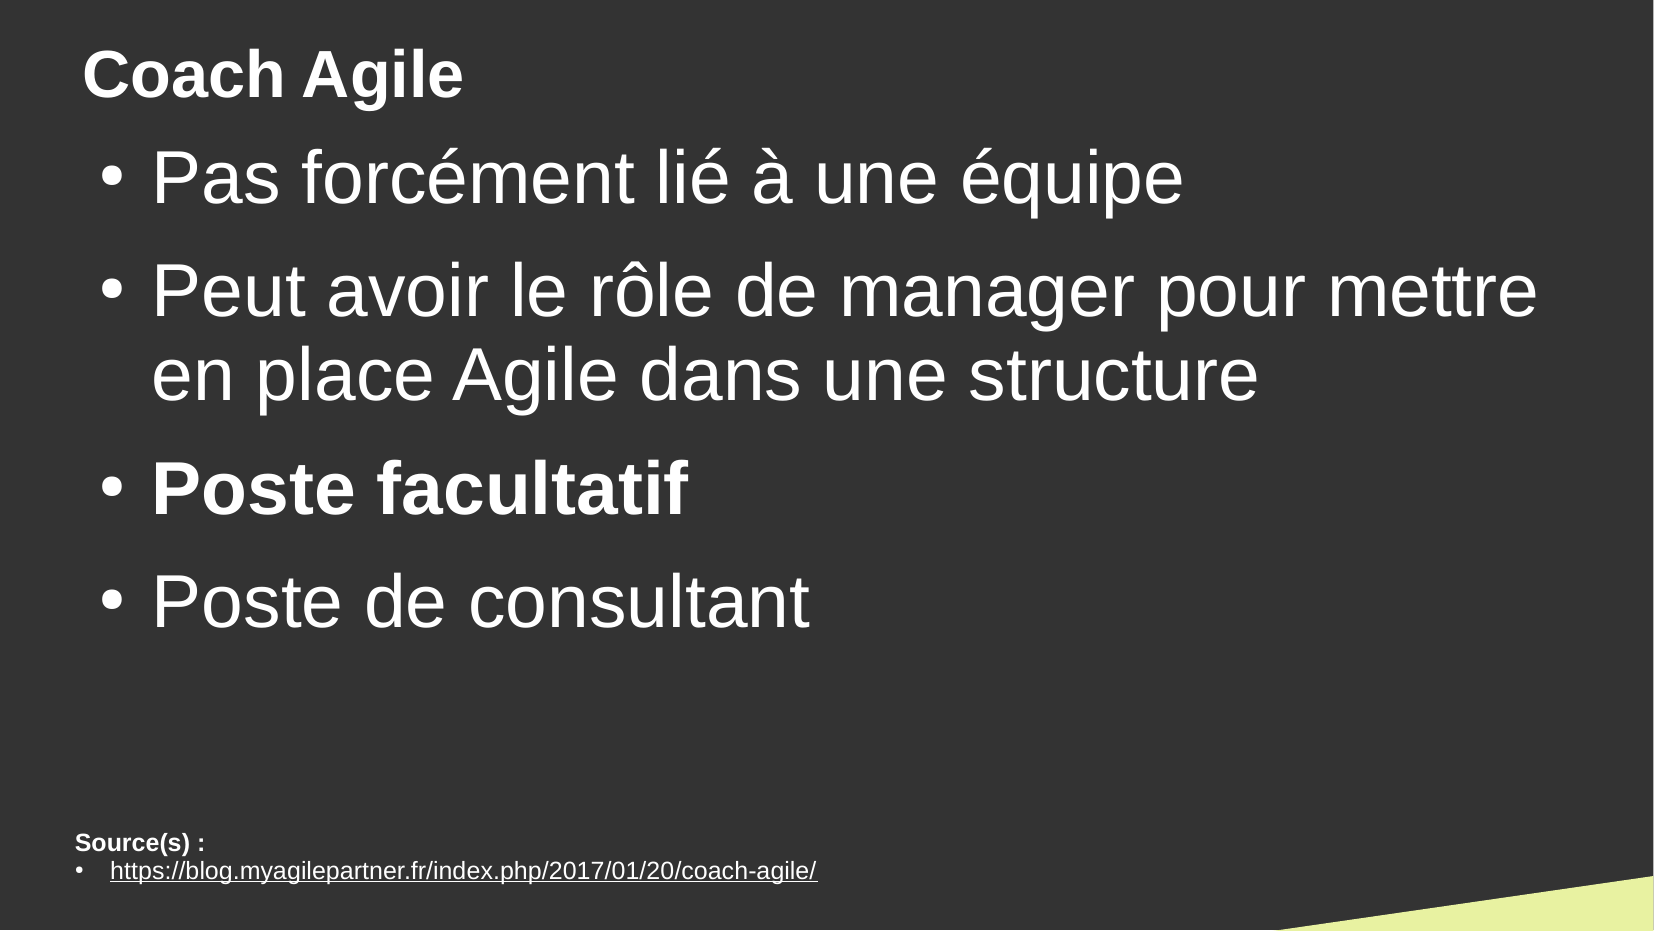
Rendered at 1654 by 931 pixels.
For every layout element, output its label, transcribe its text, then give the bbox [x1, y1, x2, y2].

title Coach Agile [82, 37, 1571, 122]
text_box [1272, 875, 1654, 931]
text_box Source(s) : https://blog.myagilepartner.fr/index.php/2017/01/20/coach-agile/ [60, 821, 1546, 921]
list Pas forcément lié à une équipe Peut avoir le rôle de manager pour mettre en place Agile dans une structure Poste facultatif Poste de consultant [80, 135, 1620, 777]
